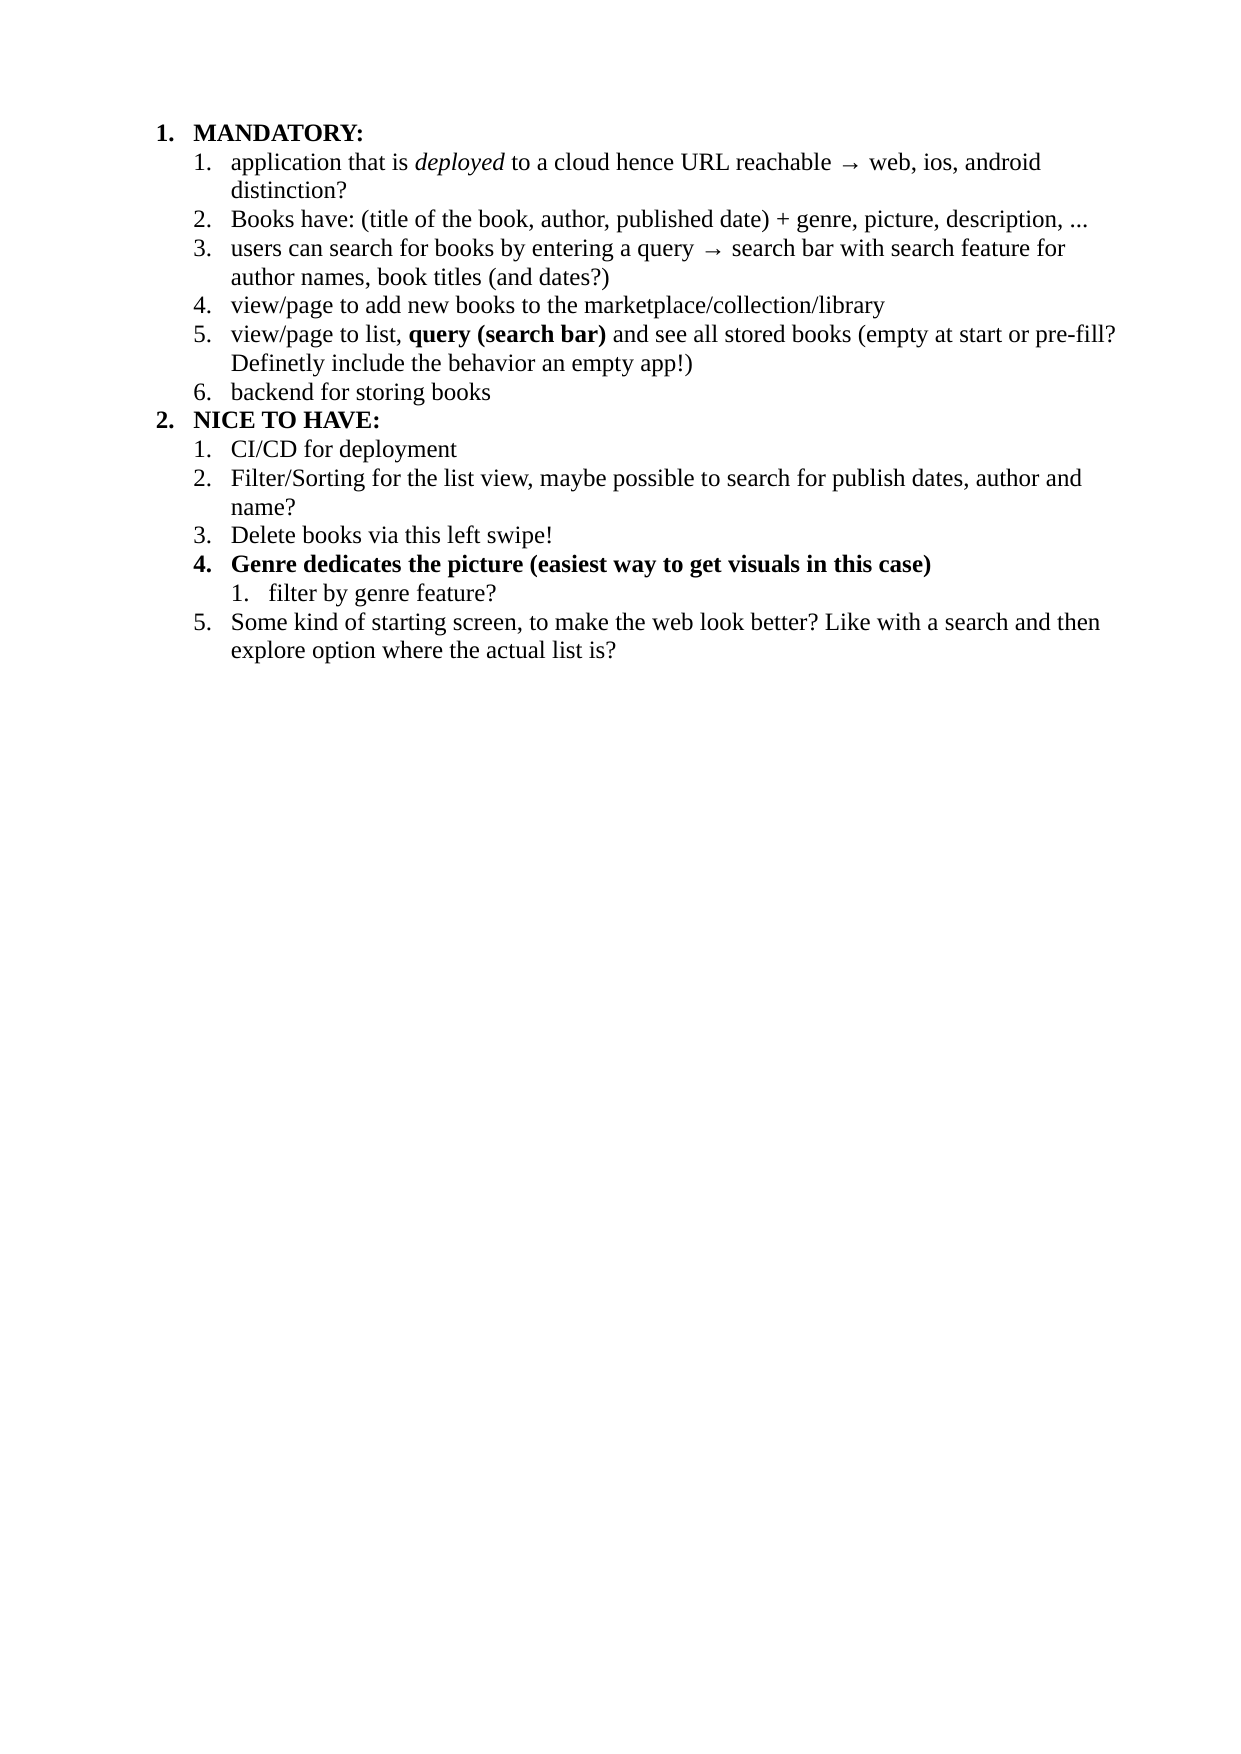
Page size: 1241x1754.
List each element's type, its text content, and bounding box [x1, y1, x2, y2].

list application that is deployed to a cloud hence URL reachable → web, ios, android distinction? [193, 147, 1122, 204]
list Books have: (title of the book, author, published date) + genre, picture, description, ... [193, 204, 1122, 233]
list CI/CD for deployment [193, 434, 1122, 463]
list view/page to add new books to the marketplace/collection/library [193, 291, 1122, 319]
list MANDATORY: [156, 118, 1122, 147]
list Filter/Sorting for the list view, maybe possible to search for publish dates, author and name? [193, 463, 1122, 521]
list users can search for books by entering a query → search bar with search feature for author names, book titles (and dates?) [193, 233, 1122, 291]
list Delete books via this left swipe! [193, 521, 1122, 549]
list view/page to list, query (search bar) and see all stored books (empty at start or pre-fill? Definetly include the behavior an empty app!) [193, 319, 1122, 377]
list backend for storing books [193, 377, 1122, 406]
list NICE TO HAVE: [156, 406, 1122, 434]
list Genre dedicates the picture (easiest way to get visuals in this case) [193, 549, 1122, 578]
list filter by genre feature? [231, 578, 1122, 607]
list Some kind of starting screen, to make the web look better? Like with a search and then explore option where the actual list is? [193, 607, 1122, 664]
